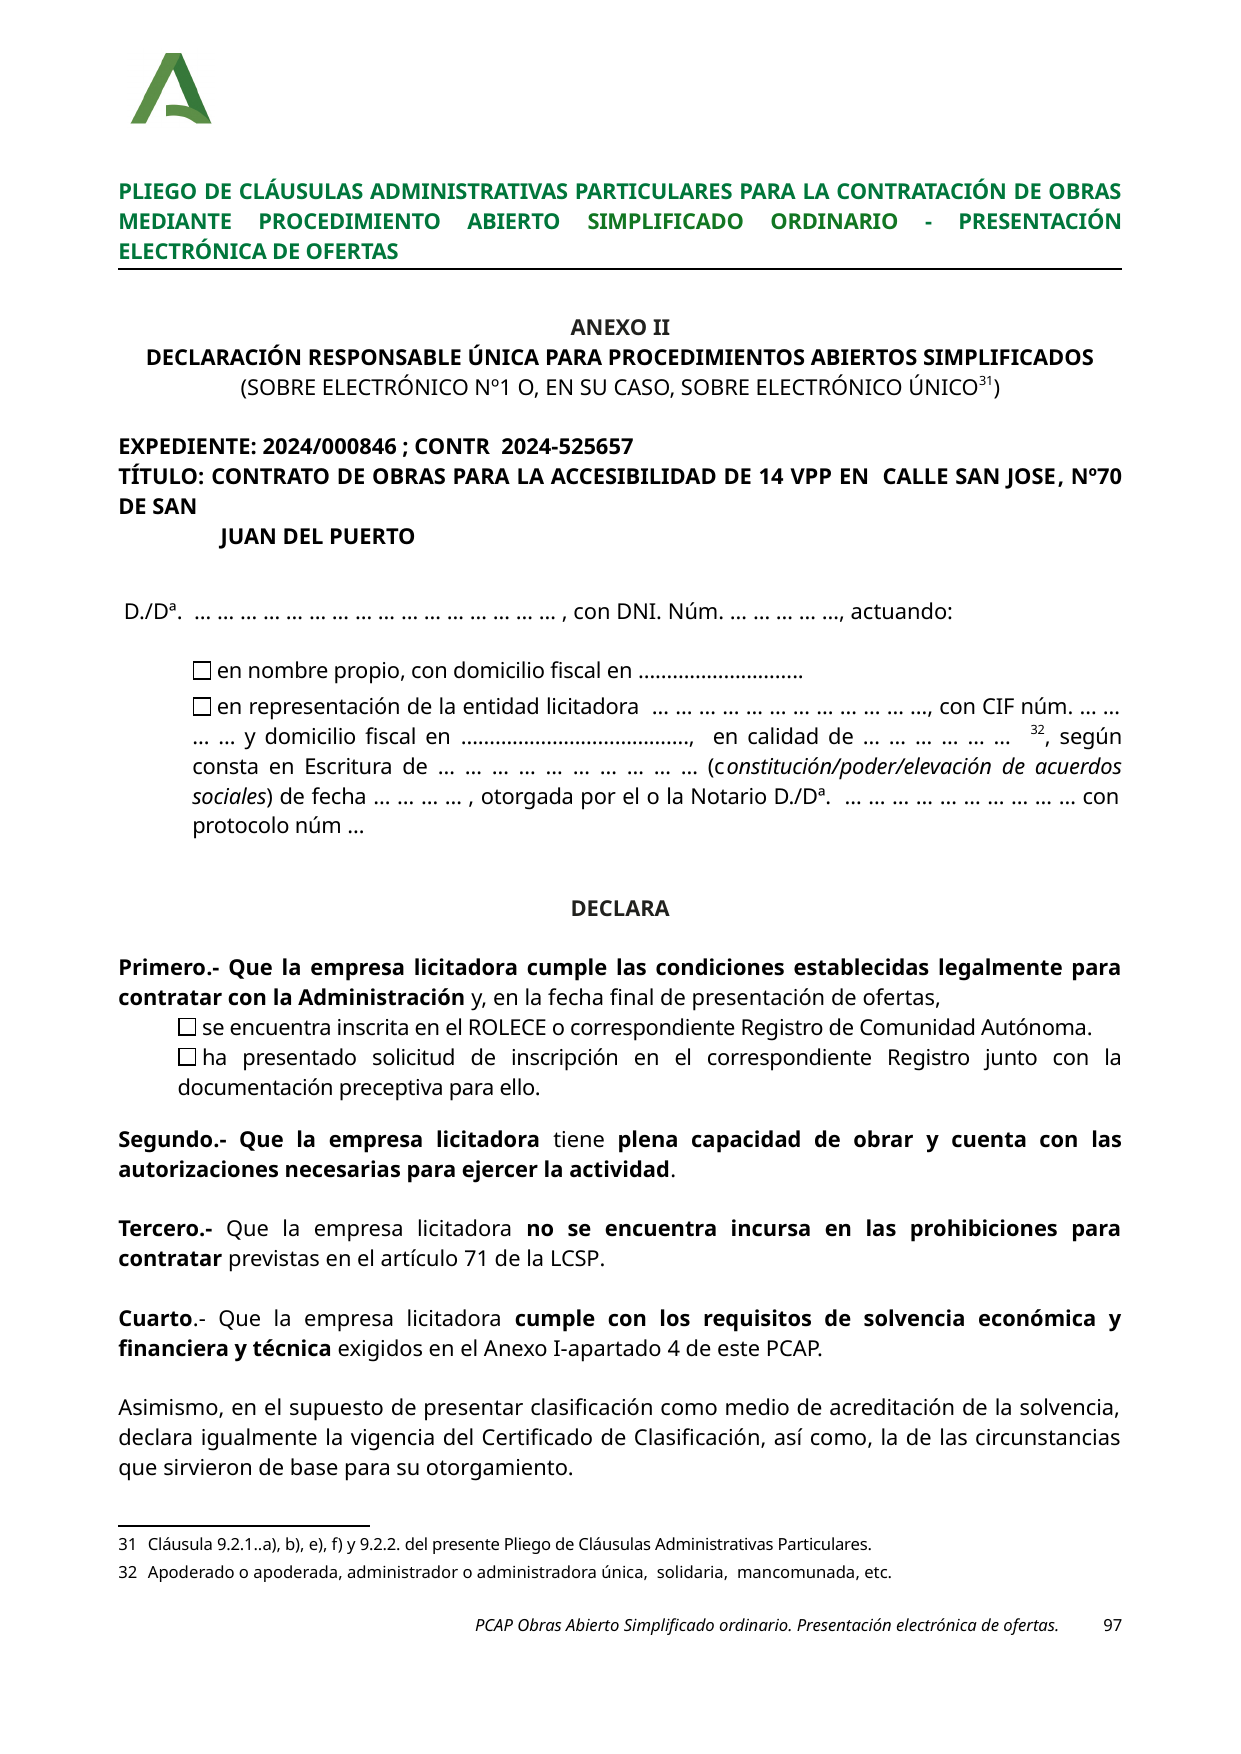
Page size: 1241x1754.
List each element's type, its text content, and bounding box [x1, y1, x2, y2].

list Primero.- Que la empresa licitadora cumple las condiciones establecidas legalmente para contratar con la Administración y, en la fecha final de presentación de ofertas, [118, 952, 1122, 1012]
text Cláusula 9.2.1..a), b), e), f) y 9.2.2. del presente Pliego de Cláusulas Administrativas Particulares. [118, 1532, 1122, 1555]
text PLIEGO DE CLÁUSULAS ADMINISTRATIVAS PARTICULARES PARA LA CONTRATACIÓN DE OBRAS MEDIANTE PROCEDIMIENTO ABIERTO SIMPLIFICADO ORDINARIO - PRESENTACIÓN ELECTRÓNICA DE OFERTAS [118, 176, 1122, 268]
text TÍTULO: CONTRATO DE OBRAS PARA LA ACCESIBILIDAD DE 14 VPP EN CALLE SAN JOSE, Nº70 DE SAN [118, 461, 1122, 521]
list ha presentado solicitud de inscripción en el correspondiente Registro junto con la documentación preceptiva para ello. [177, 1042, 1122, 1101]
picture [127, 48, 216, 128]
text Segundo.- Que la empresa licitadora tiene plena capacidad de obrar y cuenta con las autorizaciones necesarias para ejercer la actividad. [118, 1124, 1122, 1184]
text Apoderado o apoderada, administrador o administradora única, solidaria, mancomunada, etc. [118, 1561, 1122, 1584]
list se encuentra inscrita en el ROLECE o correspondiente Registro de Comunidad Autónoma. [177, 1012, 1122, 1042]
text ANEXO II [118, 312, 1122, 342]
text Asimismo, en el supuesto de presentar clasificación como medio de acreditación de la solvencia, declara igualmente la vigencia del Certificado de Clasificación, así como, la de las circunstancias que sirvieron de base para su otorgamiento. [118, 1392, 1122, 1482]
text DECLARA [118, 893, 1122, 923]
text Tercero.- Que la empresa licitadora no se encuentra incursa en las prohibiciones para contratar previstas en el artículo 71 de la LCSP. [118, 1213, 1122, 1273]
text en representación de la entidad licitadora … … … … … … … … … … … …, con CIF núm. … … … … y domicilio fiscal en …………………………………., en calidad de … … … … … … , según consta en Escritura de … … … … … … … … … … (constitución/poder/elevación de acuerdos sociales) de fecha … … … … , otorgada por el o la Notario D./Dª. … … … … … … … … … … con protocolo núm … [192, 691, 1122, 840]
text EXPEDIENTE: 2024/000846 ; CONTR 2024-525657 [118, 431, 1122, 461]
text (SOBRE ELECTRÓNICO Nº1 O, EN SU CASO, SOBRE ELECTRÓNICO ÚNICO) [118, 372, 1122, 402]
text D./Dª. … … … … … … … … … … … … … … … … , con DNI. Núm. … … … … …, actuando: [118, 596, 1122, 626]
text JUAN DEL PUERTO [118, 521, 1122, 551]
text Cuarto.- Que la empresa licitadora cumple con los requisitos de solvencia económica y financiera y técnica exigidos en el Anexo I-apartado 4 de este PCAP. [118, 1303, 1122, 1362]
text DECLARACIÓN RESPONSABLE ÚNICA PARA PROCEDIMIENTOS ABIERTOS SIMPLIFICADOS [118, 342, 1122, 372]
text en nombre propio, con domicilio fiscal en ……………………….. [192, 656, 1122, 685]
